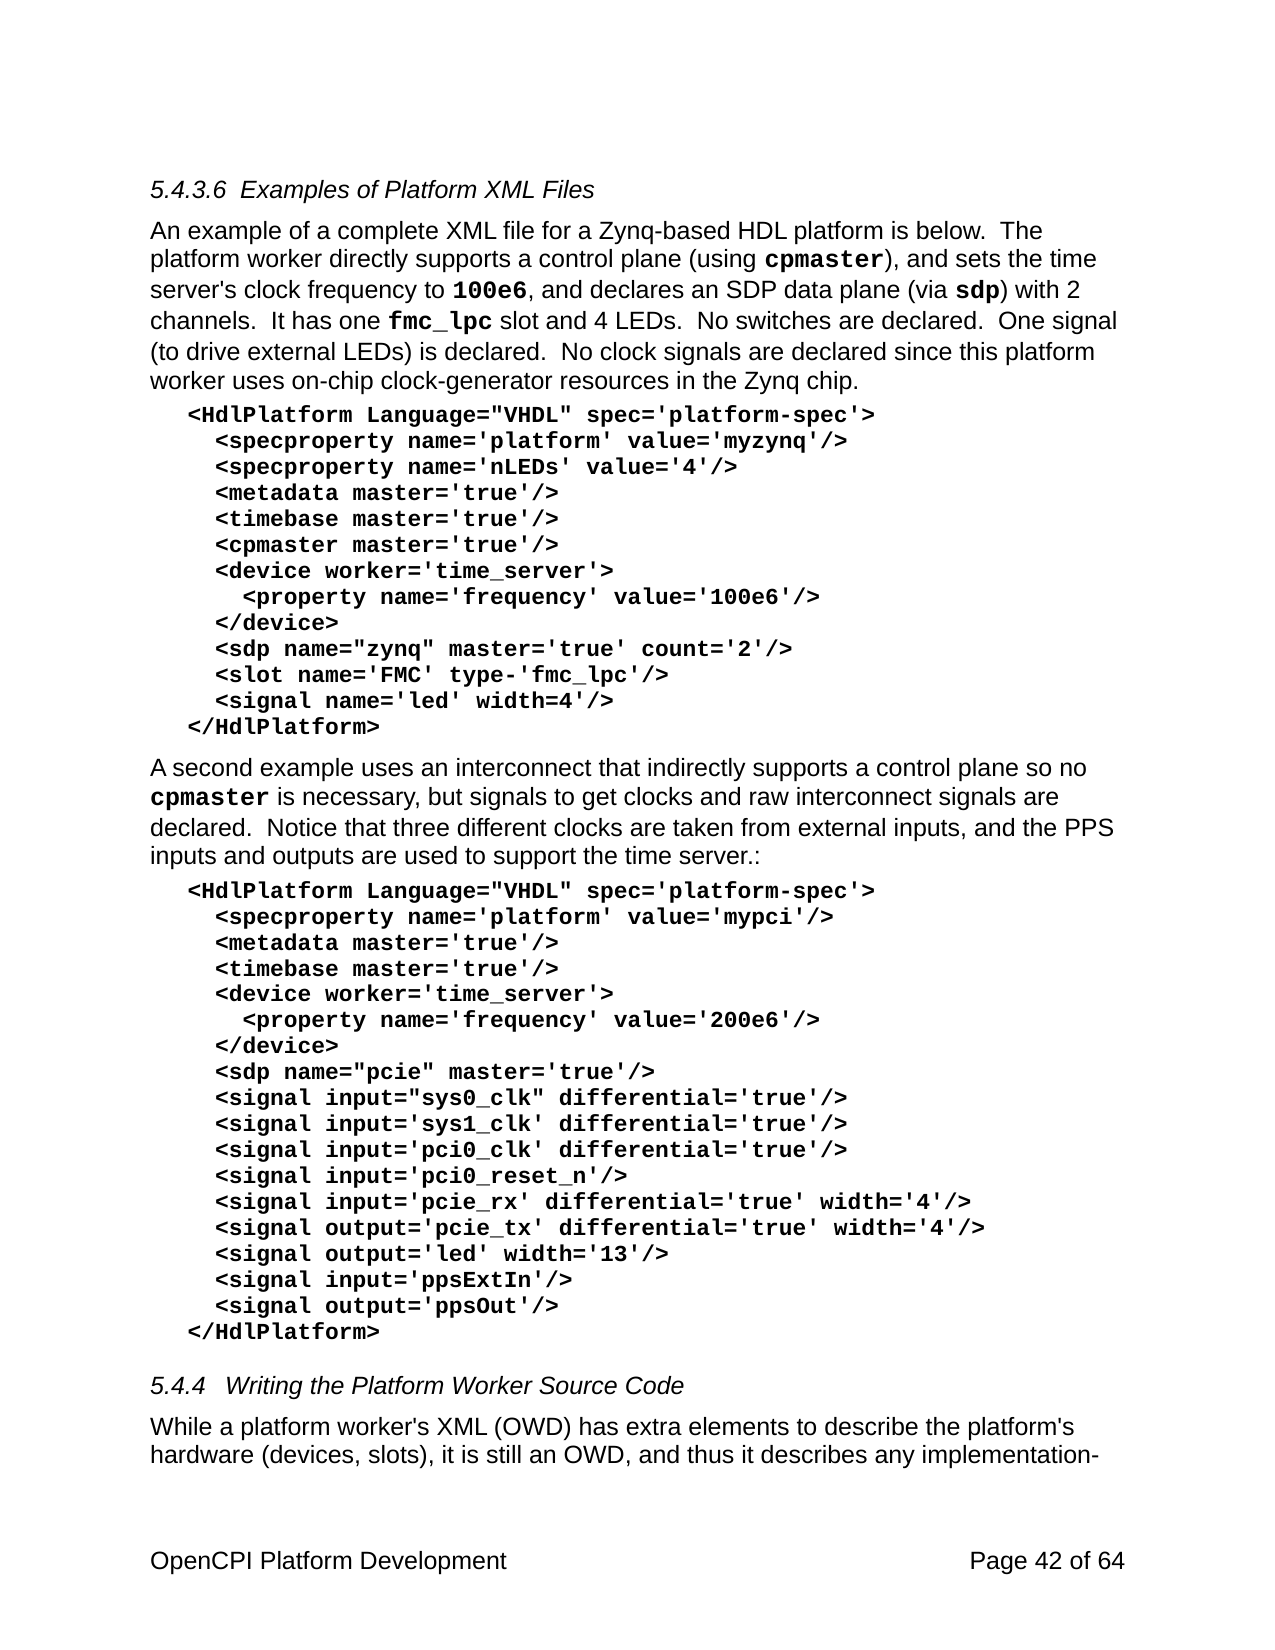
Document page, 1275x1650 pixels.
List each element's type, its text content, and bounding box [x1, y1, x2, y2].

text <HdlPlatform Language="VHDL" spec='platform-spec'> <specproperty name='platform' value='myzynq'/> <specproperty name='nLEDs' value='4'/> <metadata master='true'/> <timebase master='true'/> <cpmaster master='true'/> <device worker='time_server'> <property name='frequency' value='100e6'/> </device> <sdp name="zynq" master='true' count='2'/> <slot name='FMC' type-'fmc_lpc'/> <signal name='led' width=4'/> </HdlPlatform> [187, 404, 1125, 741]
text A second example uses an interconnect that indirectly supports a control plane so no cpmaster is necessary, but signals to get clocks and raw interconnect signals are declared. Notice that three different clocks are taken from external inputs, and the PPS inputs and outputs are used to support the time server.: [150, 753, 1125, 870]
subtitle Writing the Platform Worker Source Code [150, 1371, 1125, 1400]
text An example of a complete XML file for a Zynq-based HDL platform is below. The platform worker directly supports a control plane (using cpmaster), and sets the time server's clock frequency to 100e6, and declares an SDP data plane (via sdp) with 2 channels. It has one fmc_lpc slot and 4 LEDs. No switches are declared. One signal (to drive external LEDs) is declared. No clock signals are declared since this platform worker uses on-chip clock-generator resources in the Zynq chip. [150, 216, 1125, 395]
subtitle Examples of Platform XML Files [150, 175, 1125, 204]
text <HdlPlatform Language="VHDL" spec='platform-spec'> <specproperty name='platform' value='mypci'/> <metadata master='true'/> <timebase master='true'/> <device worker='time_server'> <property name='frequency' value='200e6'/> </device> <sdp name="pcie" master='true'/> <signal input="sys0_clk" differential='true'/> <signal input='sys1_clk' differential='true'/> <signal input='pci0_clk' differential='true'/> <signal input='pci0_reset_n'/> <signal input='pcie_rx' differential='true' width='4'/> <signal output='pcie_tx' differential='true' width='4'/> <signal output='led' width='13'/> <signal input='ppsExtIn'/> <signal output='ppsOut'/> </HdlPlatform> [187, 879, 1125, 1346]
text While a platform worker's XML (OWD) has extra elements to describe the platform's hardware (devices, slots), it is still an OWD, and thus it describes any implementation- [150, 1412, 1125, 1469]
